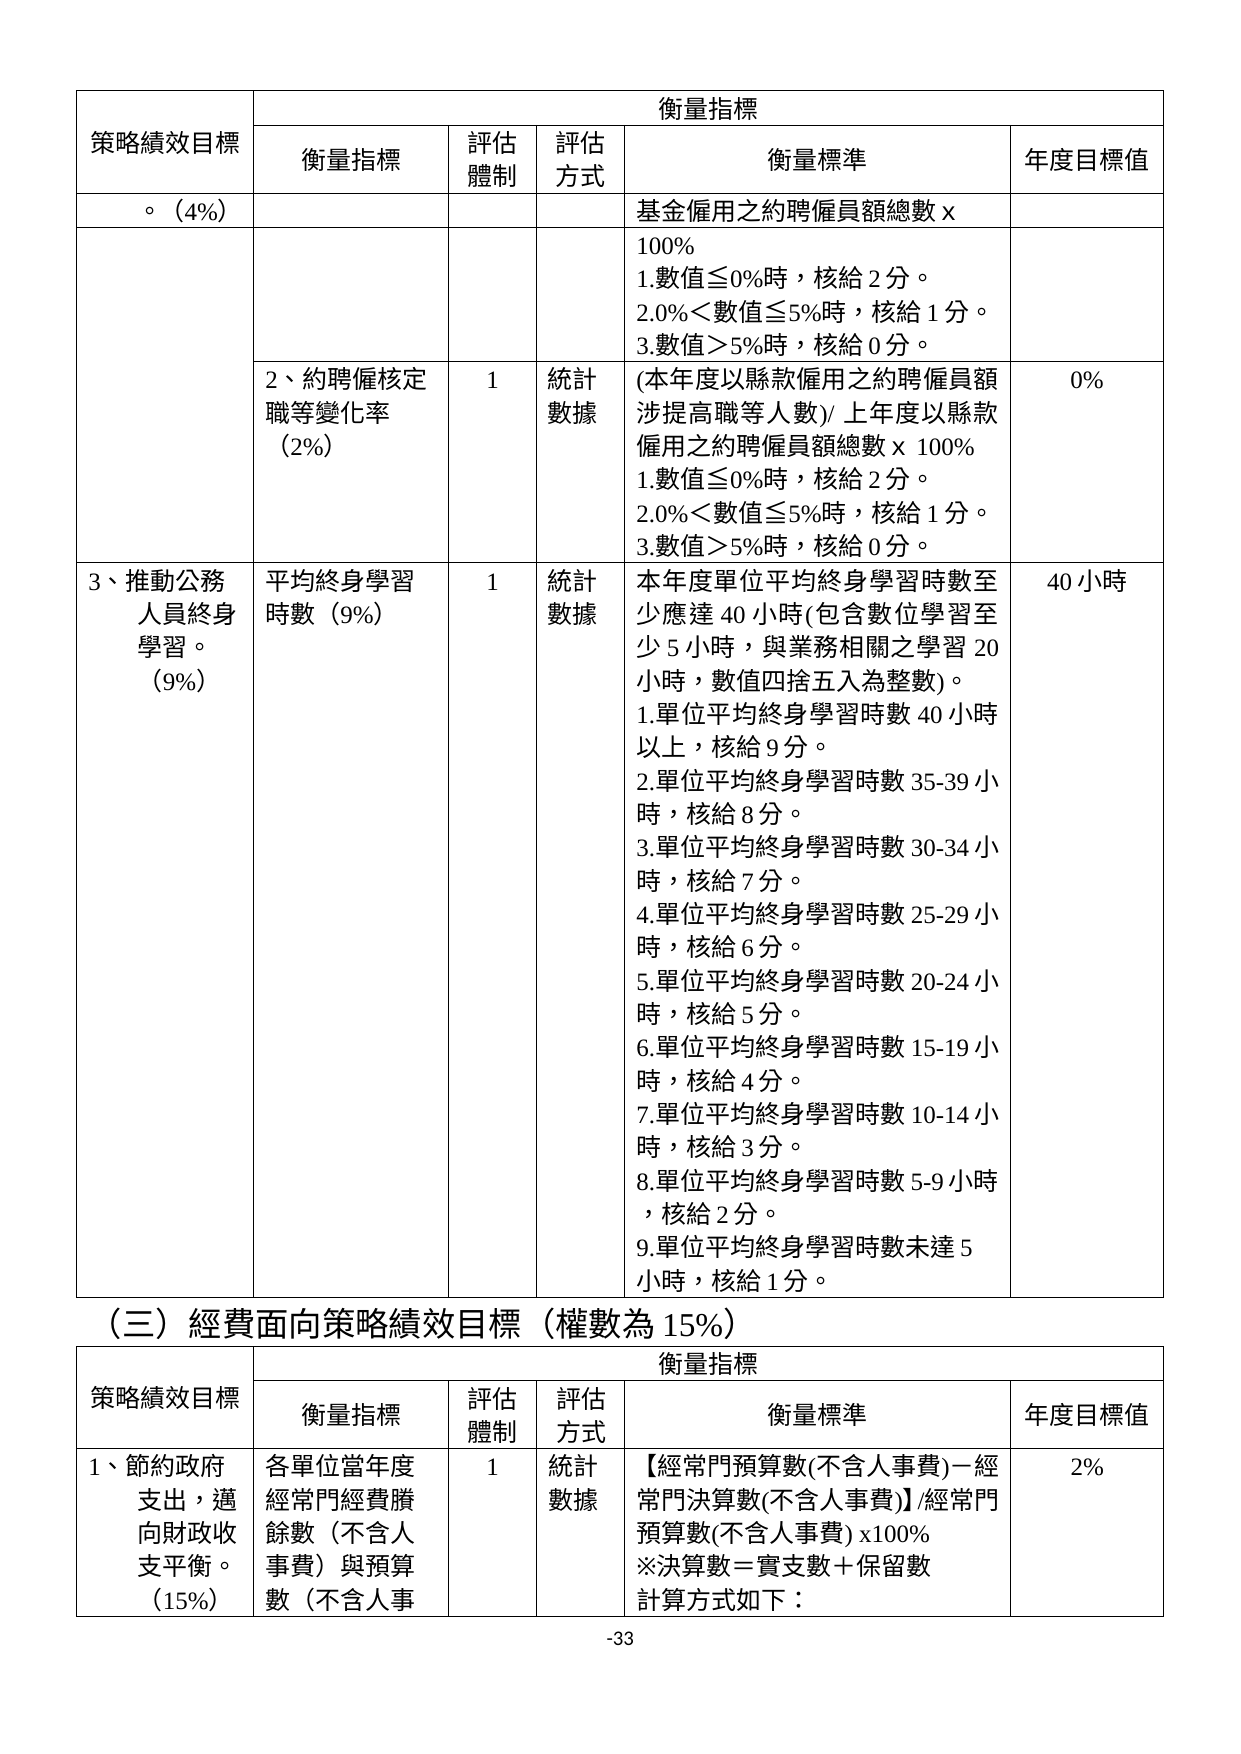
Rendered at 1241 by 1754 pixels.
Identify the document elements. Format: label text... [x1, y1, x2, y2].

table_cell (本年度以縣款僱用之約聘僱員額涉提高職等人數)/ 上年度以縣款僱用之約聘僱員額總數ｘ100% 1.數值≦0%時，核給2分。 2.0%＜數值≦5%時，核給1分。 3.數值＞5%時，核給0分。 [625, 362, 1010, 562]
table_cell [1011, 194, 1163, 227]
table_cell [254, 194, 448, 227]
table_cell 本年度單位平均終身學習時數至少應達40小時(包含數位學習至少5小時，與業務相關之學習20小時，數值四捨五入為整數)。 1.單位平均終身學習時數40小時以上，核給9分。 2.單位平均終身學習時數35-39小時，核給8分。 3.單位平均終身學習時數30-34小時，核給7分。 4.單位平均終身學習時數25-29小時，核給6分。 5.單位平均終身學習時數20-24小時，核給5分。 6.單位平均終身學習時數15-19小時，核給4分。 7.單位平均終身學習時數10-14小時，核給3分。 8.單位平均終身學習時數5-9小時，核給2分。 9.單位平均終身學習時數未達5小時，核給1分。 [625, 563, 1010, 1297]
table_cell 2、約聘僱核定職等變化率（2%） [254, 362, 448, 562]
table_cell 2% [1011, 1449, 1163, 1616]
table_cell 0% [1011, 362, 1163, 562]
table_cell [449, 194, 536, 227]
table_cell [449, 228, 536, 361]
table_cell 衡量標準 [625, 126, 1010, 192]
table_cell 統計數據 [537, 563, 624, 1297]
table_cell 【經常門預算數(不含人事費)－經常門決算數(不含人事費)】/經常門預算數(不含人事費) x100% ※決算數＝實支數＋保留數 計算方式如下： [625, 1449, 1010, 1616]
table_header 策略績效目標 [77, 1347, 253, 1448]
table_cell 節約政府支出，邁向財政收支平衡。（15%） [77, 1449, 253, 1616]
table_cell 平均終身學習時數（9%） [254, 563, 448, 1297]
table_header 衡量指標 [254, 91, 1163, 125]
text （三）經費面向策略績效目標（權數為15%） [88, 1298, 1152, 1346]
table_cell 各單位當年度經常門經費賸餘數（不含人事費）與預算數（不含人事 [254, 1449, 448, 1616]
table_cell [1011, 228, 1163, 361]
table_cell [77, 228, 253, 361]
table_cell 評估方式 [537, 1381, 624, 1448]
table_cell [537, 228, 624, 361]
table_cell 統計數據 [537, 362, 624, 562]
table_cell 衡量指標 [254, 1381, 448, 1448]
table_header 策略績效目標 [77, 91, 253, 192]
table_cell 1 [449, 563, 536, 1297]
table_cell 推動公務人員終身學習。（9%） [77, 563, 253, 1297]
table_cell 評估方式 [537, 126, 624, 192]
table_header 衡量指標 [254, 1347, 1163, 1380]
table_cell 評估體制 [449, 126, 536, 192]
table_cell 40小時 [1011, 563, 1163, 1297]
table_cell 統計數據 [537, 1449, 624, 1616]
table_cell 1 [449, 1449, 536, 1616]
table_cell 基金僱用之約聘僱員額總數ｘ [625, 194, 1010, 227]
table_cell 。（4%） [77, 194, 253, 227]
table_cell 年度目標值 [1011, 1381, 1163, 1448]
table_cell 100% 1.數值≦0%時，核給2分。 2.0%＜數值≦5%時，核給1分。 3.數值＞5%時，核給0分。 [625, 228, 1010, 361]
table_cell [254, 228, 448, 361]
table_cell [537, 194, 624, 227]
table_cell 衡量指標 [254, 126, 448, 192]
table_cell [77, 361, 253, 562]
table_cell 1 [449, 362, 536, 562]
table_cell 年度目標值 [1011, 126, 1163, 192]
table_cell 評估體制 [449, 1381, 536, 1448]
table_cell 衡量標準 [625, 1381, 1010, 1448]
